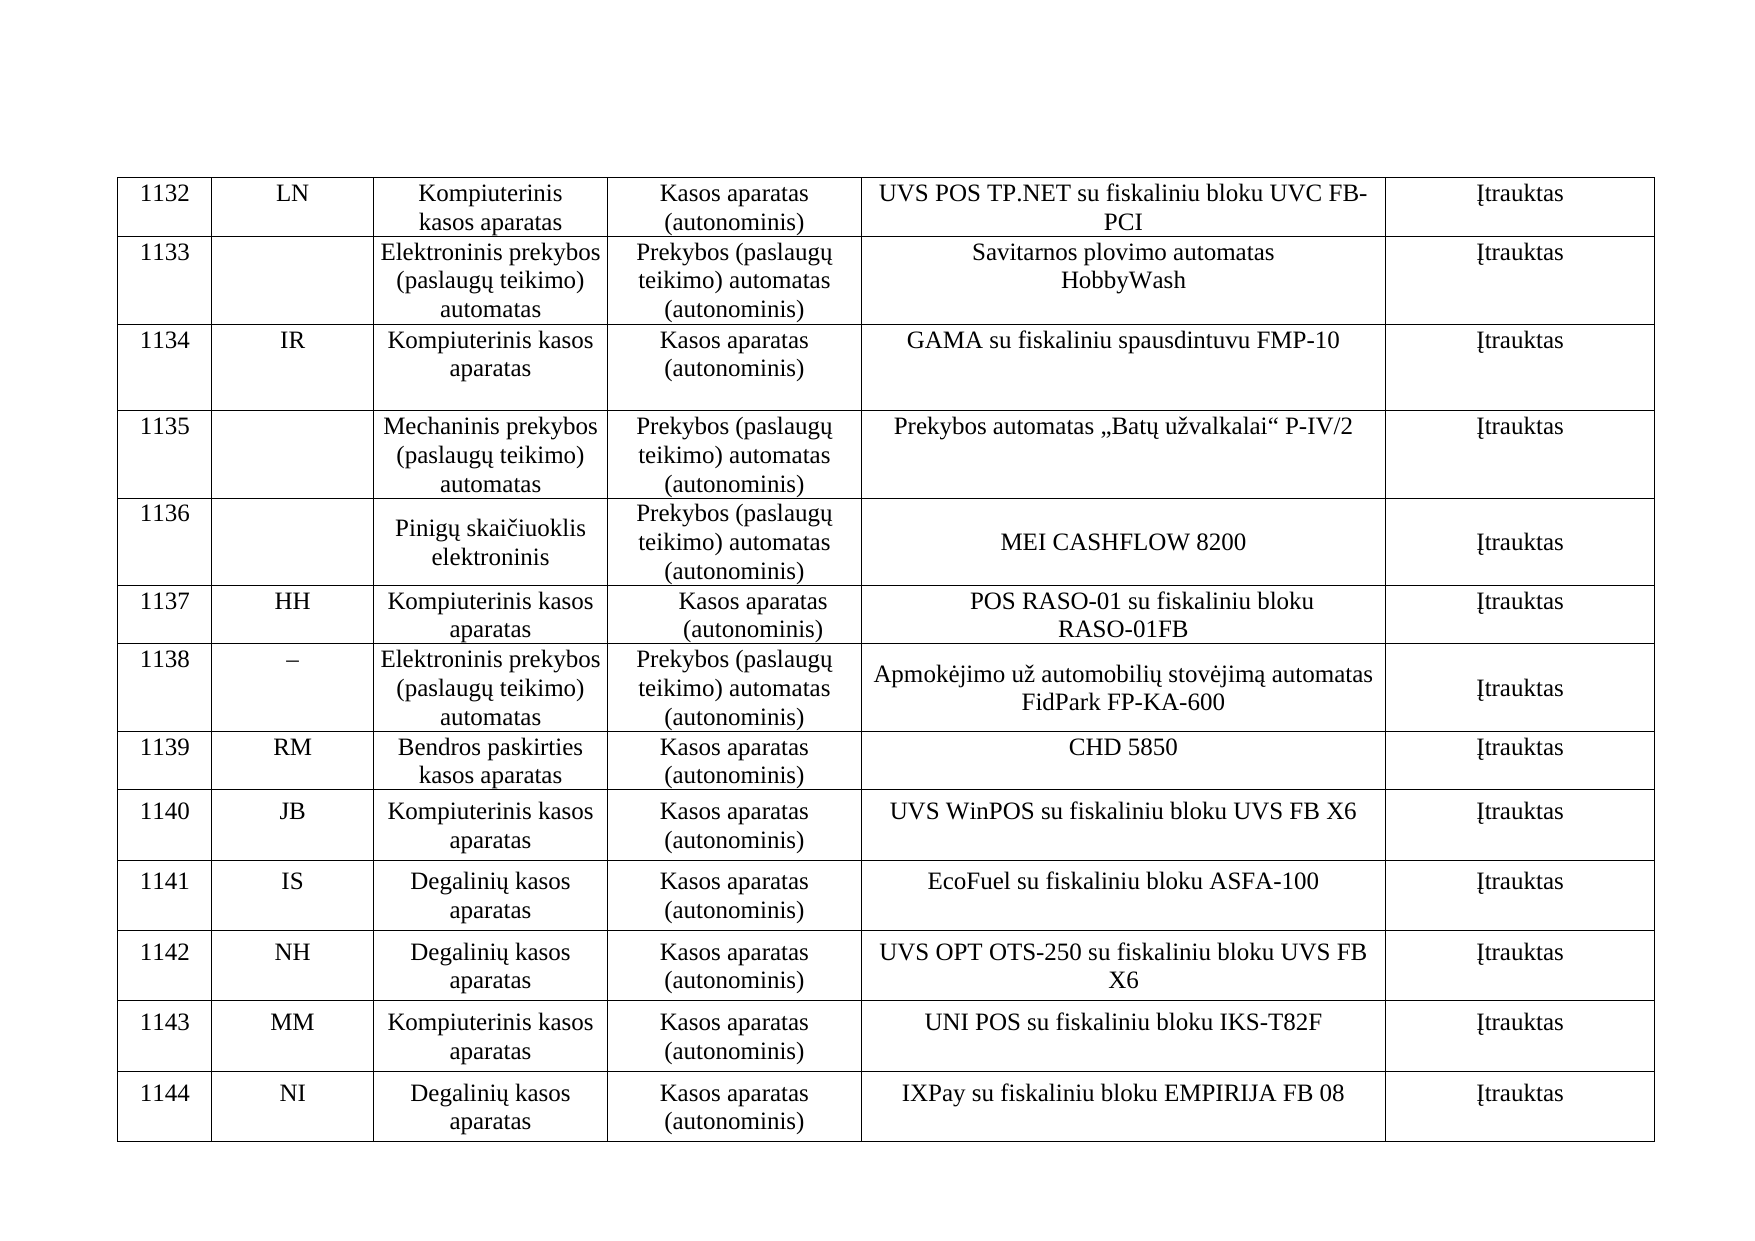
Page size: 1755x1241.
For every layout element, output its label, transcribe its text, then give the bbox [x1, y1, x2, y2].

table_cell Prekybos (paslaugų teikimo) automatas (autonominis) [608, 237, 861, 324]
table_cell GAMA su fiskaliniu spausdintuvu FMP-10 [862, 325, 1385, 410]
table_cell [212, 237, 373, 324]
table_cell UVS OPT OTS-250 su fiskaliniu bloku UVS FB X6 [862, 931, 1385, 1000]
table_cell Kasos aparatas (autonominis) [608, 178, 861, 236]
table_cell Kompiuterinis kasos aparatas [374, 586, 607, 643]
table_cell Degalinių kasos aparatas [374, 931, 607, 1000]
table_cell Savitarnos plovimo automatas HobbyWash [862, 237, 1385, 324]
table_cell MEI CASHFLOW 8200 [862, 499, 1385, 585]
table_cell NH [212, 931, 373, 1000]
table_cell Prekybos automatas „Batų užvalkalai“ P-IV/2 [862, 411, 1385, 497]
table_cell 1134 [118, 325, 211, 410]
table_cell POS RASO-01 su fiskaliniu bloku RASO-01FB [862, 586, 1385, 643]
table_cell Kasos aparatas (autonominis) [608, 931, 861, 1000]
table_cell RM [212, 732, 373, 789]
table_cell UVS WinPOS su fiskaliniu bloku UVS FB X6 [862, 790, 1385, 859]
table_cell Įtrauktas [1386, 325, 1654, 410]
table_cell Kasos aparatas (autonominis) [608, 586, 861, 643]
table_cell 1143 [118, 1001, 211, 1071]
table_cell Kasos aparatas (autonominis) [608, 1072, 861, 1141]
table_cell Įtrauktas [1386, 411, 1654, 497]
table_cell JB [212, 790, 373, 859]
table_cell Kasos aparatas (autonominis) [608, 732, 861, 789]
table_cell Elektroninis prekybos (paslaugų teikimo) automatas [374, 644, 607, 731]
table_cell [212, 411, 373, 497]
table_cell 1132 [118, 178, 211, 236]
table_cell Kasos aparatas (autonominis) [608, 790, 861, 859]
table_cell Įtrauktas [1386, 1001, 1654, 1071]
table_cell Įtrauktas [1386, 237, 1654, 324]
table_cell 1140 [118, 790, 211, 859]
table_cell Įtrauktas [1386, 790, 1654, 859]
table_cell NI [212, 1072, 373, 1141]
table_cell Kompiuterinis kasos aparatas [374, 1001, 607, 1071]
table_cell UVS POS TP.NET su fiskaliniu bloku UVC FB-PCI [862, 178, 1385, 236]
table_cell 1136 [118, 499, 211, 585]
table_cell Apmokėjimo už automobilių stovėjimą automatas FidPark FP-KA-600 [862, 644, 1385, 731]
table_cell Kasos aparatas (autonominis) [608, 1001, 861, 1071]
table_cell Kompiuterinis kasos aparatas [374, 178, 607, 236]
table_cell Degalinių kasos aparatas [374, 1072, 607, 1141]
table_cell Bendros paskirties kasos aparatas [374, 732, 607, 789]
table_cell IXPay su fiskaliniu bloku EMPIRIJA FB 08 [862, 1072, 1385, 1141]
table_cell Įtrauktas [1386, 586, 1654, 643]
table_cell 1142 [118, 931, 211, 1000]
table_cell Degalinių kasos aparatas [374, 861, 607, 930]
table_cell 1138 [118, 644, 211, 731]
table_cell MM [212, 1001, 373, 1071]
table_cell CHD 5850 [862, 732, 1385, 789]
table_cell 1137 [118, 586, 211, 643]
table_cell HH [212, 586, 373, 643]
table_cell Kompiuterinis kasos aparatas [374, 325, 607, 410]
table_cell 1139 [118, 732, 211, 789]
table_cell 1141 [118, 861, 211, 930]
table_cell Įtrauktas [1386, 931, 1654, 1000]
table_cell UNI POS su fiskaliniu bloku IKS-T82F [862, 1001, 1385, 1071]
table_cell 1144 [118, 1072, 211, 1141]
table_cell Mechaninis prekybos (paslaugų teikimo) automatas [374, 411, 607, 497]
table_cell [212, 499, 373, 585]
table_cell Įtrauktas [1386, 644, 1654, 731]
table_cell LN [212, 178, 373, 236]
table_cell – [212, 644, 373, 731]
table_cell Elektroninis prekybos (paslaugų teikimo) automatas [374, 237, 607, 324]
table_cell Įtrauktas [1386, 861, 1654, 930]
table_cell Prekybos (paslaugų teikimo) automatas (autonominis) [608, 644, 861, 731]
table_cell Prekybos (paslaugų teikimo) automatas (autonominis) [608, 499, 861, 585]
table_cell IS [212, 861, 373, 930]
table_cell Kasos aparatas (autonominis) [608, 861, 861, 930]
table_cell 1135 [118, 411, 211, 497]
table_cell Įtrauktas [1386, 178, 1654, 236]
table_cell Kasos aparatas (autonominis) [608, 325, 861, 410]
table_cell IR [212, 325, 373, 410]
table_cell Prekybos (paslaugų teikimo) automatas (autonominis) [608, 411, 861, 497]
table_cell Įtrauktas [1386, 1072, 1654, 1141]
table_cell EcoFuel su fiskaliniu bloku ASFA-100 [862, 861, 1385, 930]
table_cell Įtrauktas [1386, 499, 1654, 585]
table_cell Kompiuterinis kasos aparatas [374, 790, 607, 859]
table_cell Įtrauktas [1386, 732, 1654, 789]
table_cell Pinigų skaičiuoklis elektroninis [374, 499, 607, 585]
table_cell 1133 [118, 237, 211, 324]
